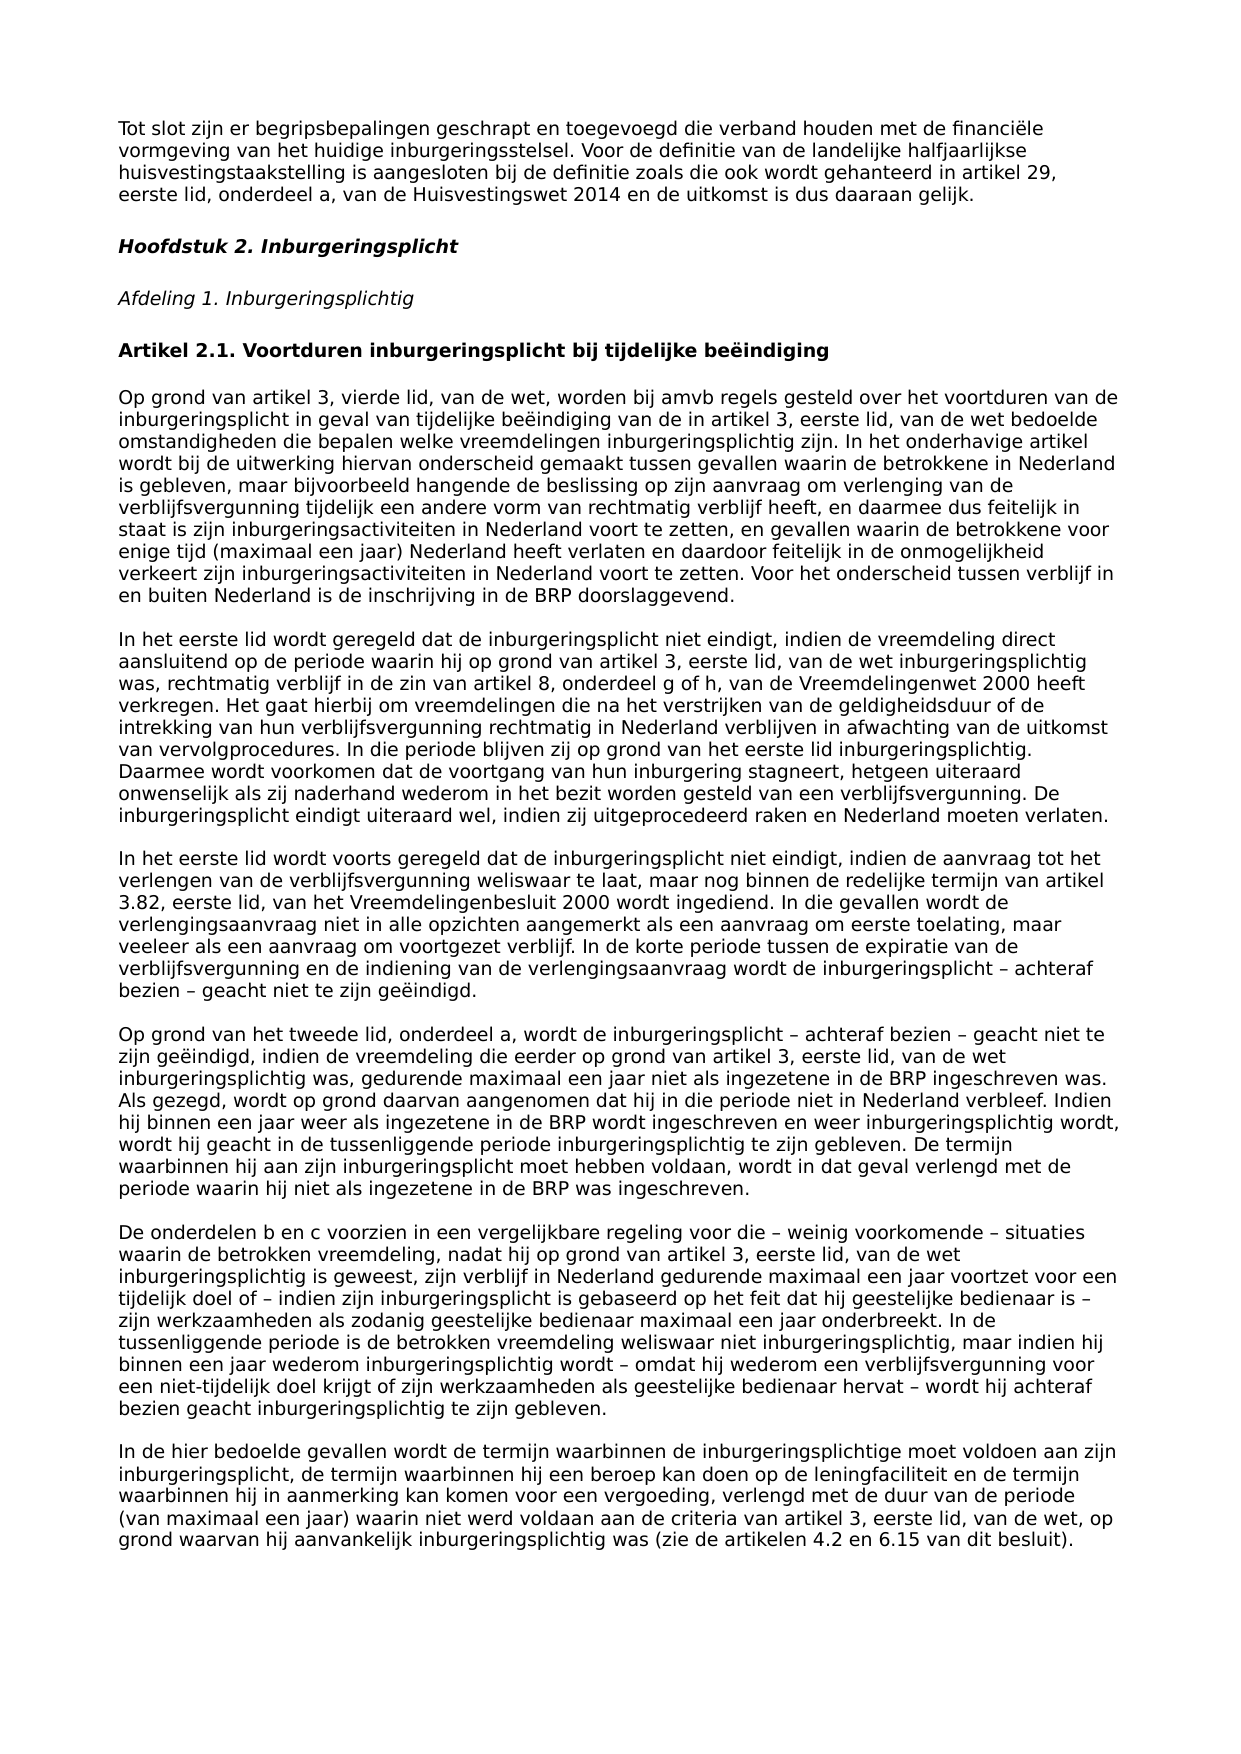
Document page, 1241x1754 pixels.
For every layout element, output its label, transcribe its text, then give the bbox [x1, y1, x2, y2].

text Op grond van artikel 3, vierde lid, van de wet, worden bij amvb regels gesteld over het voortduren van de inburgeringsplicht in geval van tijdelijke beëindiging van de in artikel 3, eerste lid, van de wet bedoelde omstandigheden die bepalen welke vreemdelingen inburgeringsplichtig zijn. In het onderhavige artikel wordt bij de uitwerking hiervan onderscheid gemaakt tussen gevallen waarin de betrokkene in Nederland is gebleven, maar bijvoorbeeld hangende de beslissing op zijn aanvraag om verlenging van de verblijfsvergunning tijdelijk een andere vorm van rechtmatig verblijf heeft, en daarmee dus feitelijk in staat is zijn inburgeringsactiviteiten in Nederland voort te zetten, en gevallen waarin de betrokkene voor enige tijd (maximaal een jaar) Nederland heeft verlaten en daardoor feitelijk in de onmogelijkheid verkeert zijn inburgeringsactiviteiten in Nederland voort te zetten. Voor het onderscheid tussen verblijf in en buiten Nederland is de inschrijving in de BRP doorslaggevend. [118, 387, 1122, 607]
text In het eerste lid wordt geregeld dat de inburgeringsplicht niet eindigt, indien de vreemdeling direct aansluitend op de periode waarin hij op grond van artikel 3, eerste lid, van de wet inburgeringsplichtig was, rechtmatig verblijf in de zin van artikel 8, onderdeel g of h, van de Vreemdelingenwet 2000 heeft verkregen. Het gaat hierbij om vreemdelingen die na het verstrijken van de geldigheidsduur of de intrekking van hun verblijfsvergunning rechtmatig in Nederland verblijven in afwachting van de uitkomst van vervolgprocedures. In die periode blijven zij op grond van het eerste lid inburgeringsplichtig. Daarmee wordt voorkomen dat de voortgang van hun inburgering stagneert, hetgeen uiteraard onwenselijk als zij naderhand wederom in het bezit worden gesteld van een verblijfsvergunning. De inburgeringsplicht eindigt uiteraard wel, indien zij uitgeprocedeerd raken en Nederland moeten verlaten. [118, 629, 1122, 826]
subtitle Artikel 2.1. Voortduren inburgeringsplicht bij tijdelijke beëindiging [118, 340, 1122, 362]
subtitle Afdeling 1. Inburgeringsplichtig [118, 288, 1122, 310]
text In het eerste lid wordt voorts geregeld dat de inburgeringsplicht niet eindigt, indien de aanvraag tot het verlengen van de verblijfsvergunning weliswaar te laat, maar nog binnen de redelijke termijn van artikel 3.82, eerste lid, van het Vreemdelingenbesluit 2000 wordt ingediend. In die gevallen wordt de verlengingsaanvraag niet in alle opzichten aangemerkt als een aanvraag om eerste toelating, maar veeleer als een aanvraag om voortgezet verblijf. In de korte periode tussen de expiratie van de verblijfsvergunning en de indiening van de verlengingsaanvraag wordt de inburgeringsplicht – achteraf bezien – geacht niet te zijn geëindigd. [118, 848, 1122, 1002]
text Op grond van het tweede lid, onderdeel a, wordt de inburgeringsplicht – achteraf bezien – geacht niet te zijn geëindigd, indien de vreemdeling die eerder op grond van artikel 3, eerste lid, van de wet inburgeringsplichtig was, gedurende maximaal een jaar niet als ingezetene in de BRP ingeschreven was. Als gezegd, wordt op grond daarvan aangenomen dat hij in die periode niet in Nederland verbleef. Indien hij binnen een jaar weer als ingezetene in de BRP wordt ingeschreven en weer inburgeringsplichtig wordt, wordt hij geacht in de tussenliggende periode inburgeringsplichtig te zijn gebleven. De termijn waarbinnen hij aan zijn inburgeringsplicht moet hebben voldaan, wordt in dat geval verlengd met de periode waarin hij niet als ingezetene in de BRP was ingeschreven. [118, 1024, 1122, 1200]
text In de hier bedoelde gevallen wordt de termijn waarbinnen de inburgeringsplichtige moet voldoen aan zijn inburgeringsplicht, de termijn waarbinnen hij een beroep kan doen op de leningfaciliteit en de termijn waarbinnen hij in aanmerking kan komen voor een vergoeding, verlengd met de duur van de periode (van maximaal een jaar) waarin niet werd voldaan aan de criteria van artikel 3, eerste lid, van de wet, op grond waarvan hij aanvankelijk inburgeringsplichtig was (zie de artikelen 4.2 en 6.15 van dit besluit). [118, 1441, 1122, 1551]
text Tot slot zijn er begripsbepalingen geschrapt en toegevoegd die verband houden met de financiële vormgeving van het huidige inburgeringsstelsel. Voor de definitie van de landelijke halfjaarlijkse huisvestingstaakstelling is aangesloten bij de definitie zoals die ook wordt gehanteerd in artikel 29, eerste lid, onderdeel a, van de Huisvestingswet 2014 en de uitkomst is dus daaraan gelijk. [118, 118, 1122, 206]
subtitle Hoofdstuk 2. Inburgeringsplicht [118, 236, 1122, 258]
text De onderdelen b en c voorzien in een vergelijkbare regeling voor die – weinig voorkomende – situaties waarin de betrokken vreemdeling, nadat hij op grond van artikel 3, eerste lid, van de wet inburgeringsplichtig is geweest, zijn verblijf in Nederland gedurende maximaal een jaar voortzet voor een tijdelijk doel of – indien zijn inburgeringsplicht is gebaseerd op het feit dat hij geestelijke bedienaar is – zijn werkzaamheden als zodanig geestelijke bedienaar maximaal een jaar onderbreekt. In de tussenliggende periode is de betrokken vreemdeling weliswaar niet inburgeringsplichtig, maar indien hij binnen een jaar wederom inburgeringsplichtig wordt – omdat hij wederom een verblijfsvergunning voor een niet-tijdelijk doel krijgt of zijn werkzaamheden als geestelijke bedienaar hervat – wordt hij achteraf bezien geacht inburgeringsplichtig te zijn gebleven. [118, 1222, 1122, 1419]
